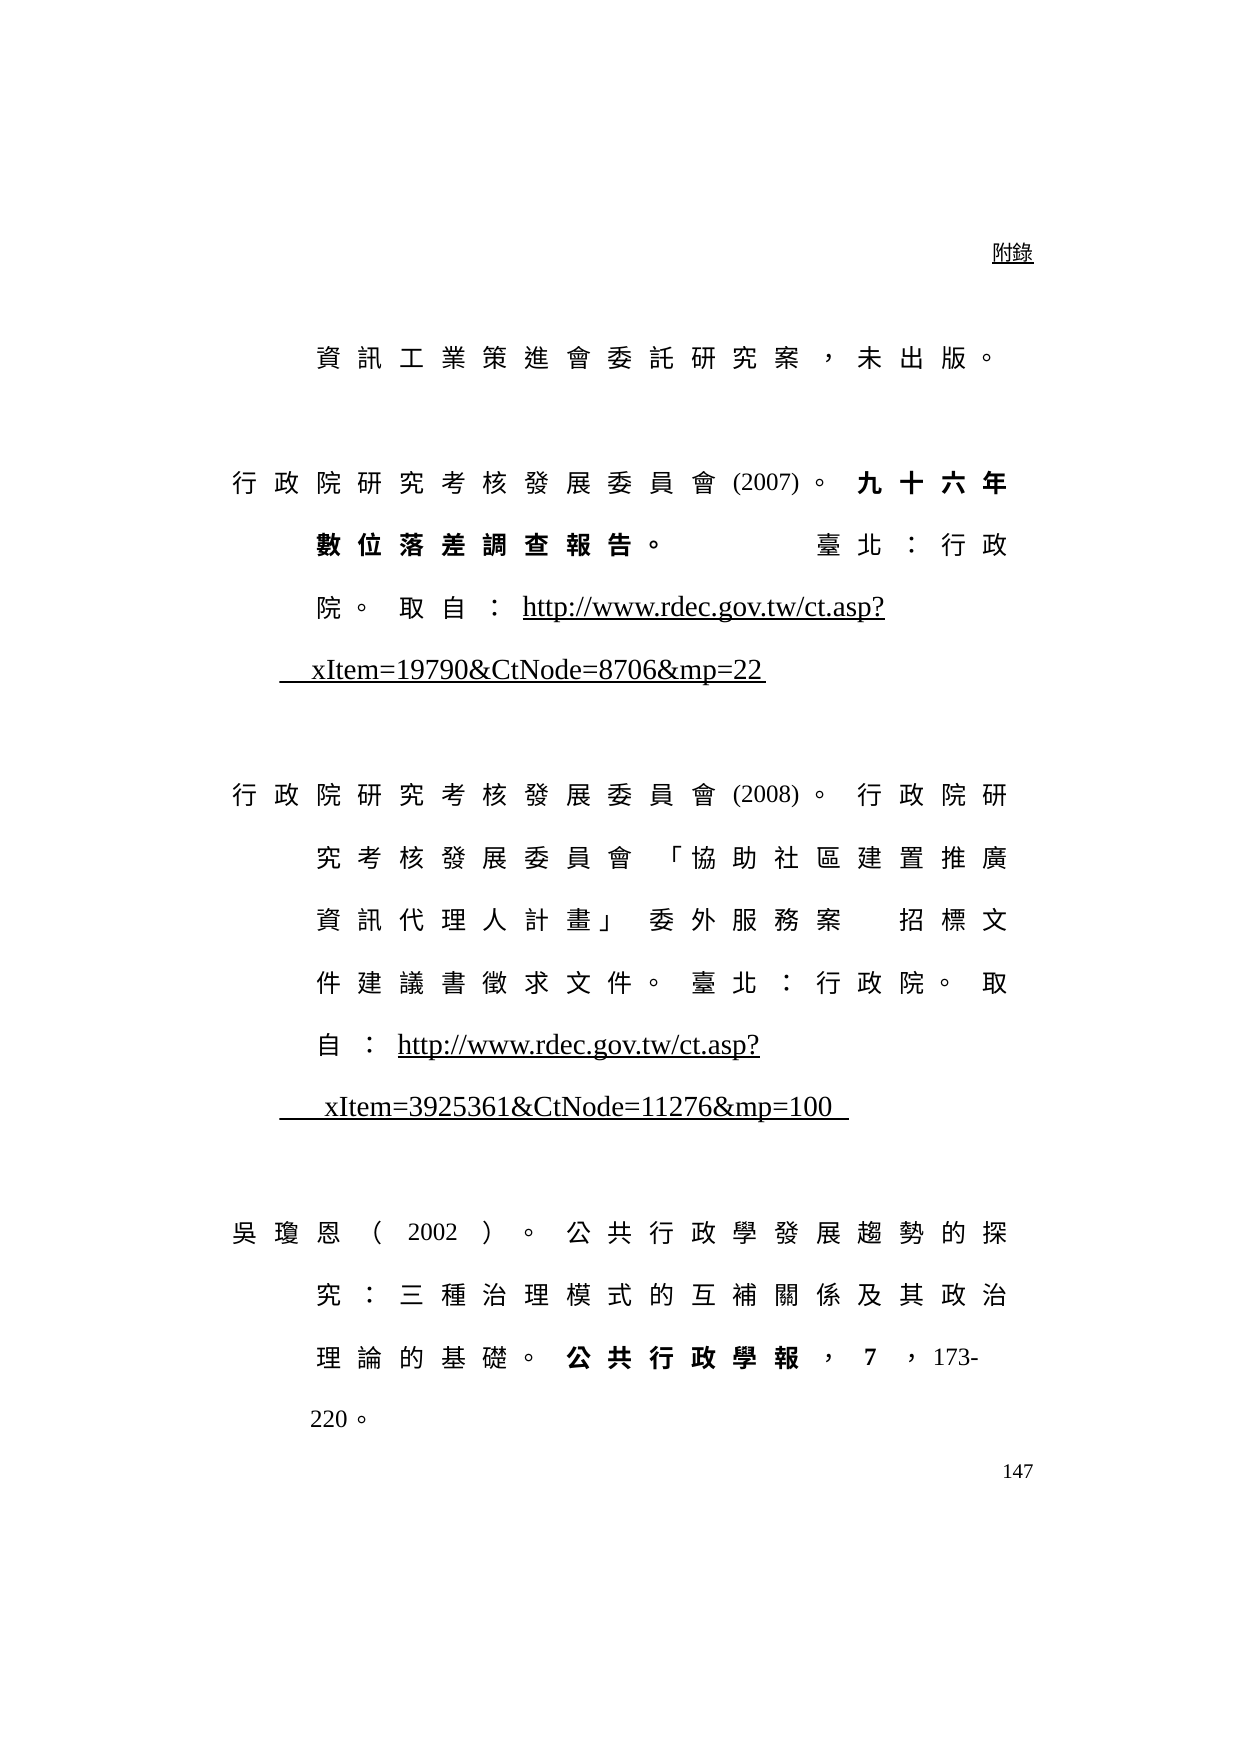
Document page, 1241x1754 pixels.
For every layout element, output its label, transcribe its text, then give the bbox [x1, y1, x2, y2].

text 行政院研究考核發展委員會(2008)。行政院研究考核發展委員會「協助社區建置推廣資訊代理人計畫」委外服務案 招標文件建議書徵求文件。臺北：行政院。取自：http://www.rdec.gov.tw/ct.asp?xItem=3925361&CtNode=11276&mp=100 [224, 752, 1016, 1127]
text 資訊工業策進會委託研究案，未出版。 [224, 314, 1016, 377]
text 行政院研究考核發展委員會(2007)。九十六年數位落差調查報告。 臺北：行政院。取自：http://www.rdec.gov.tw/ct.asp?xItem=19790&CtNode=8706&mp=22 [224, 439, 1016, 689]
text 吳瓊恩（2002）。公共行政學發展趨勢的探究：三種治理模式的互補關係及其政治理論的基礎。公共行政學報，7，173-220。 [224, 1189, 1016, 1439]
